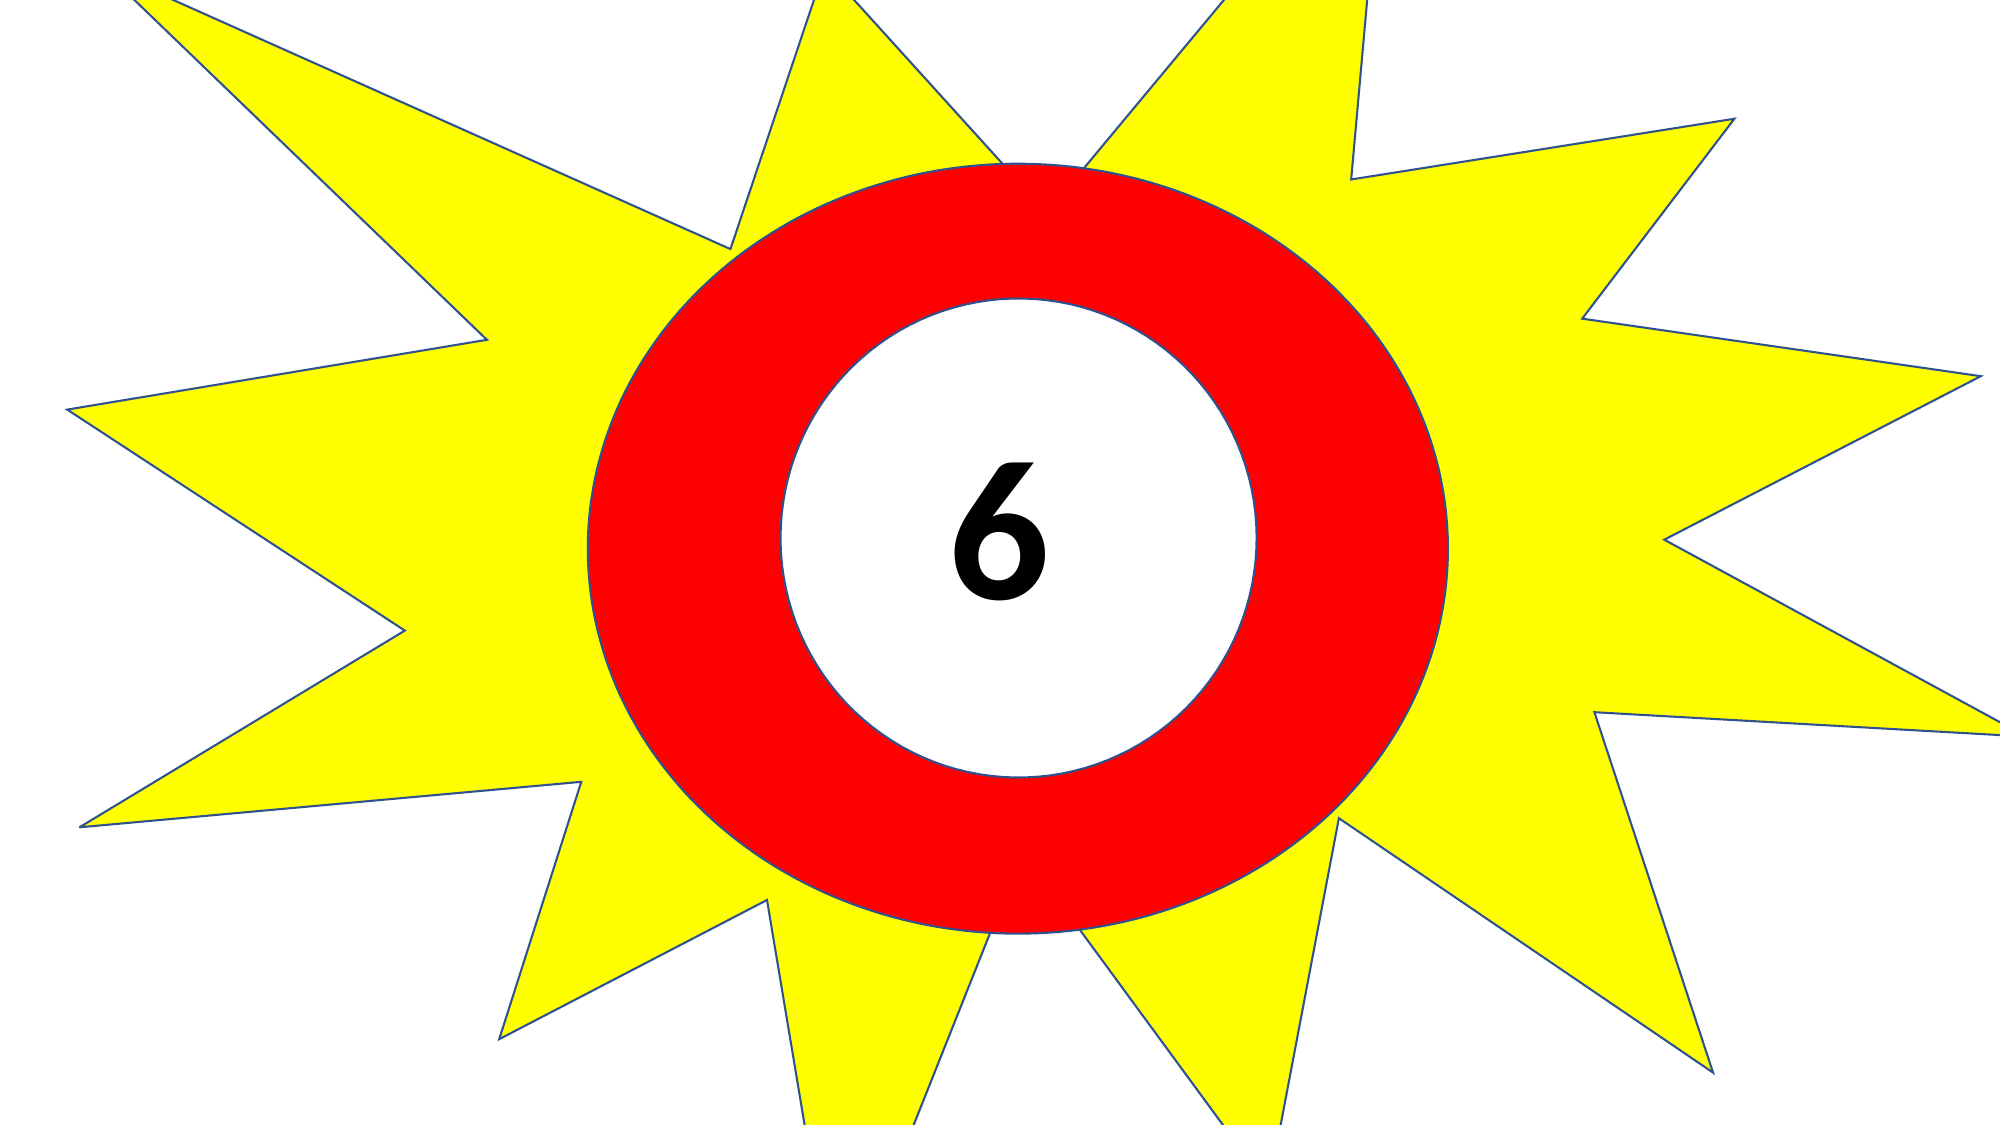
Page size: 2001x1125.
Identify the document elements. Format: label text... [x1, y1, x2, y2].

text_box [67, 0, 2000, 1125]
text_box 6 [888, 391, 1206, 650]
